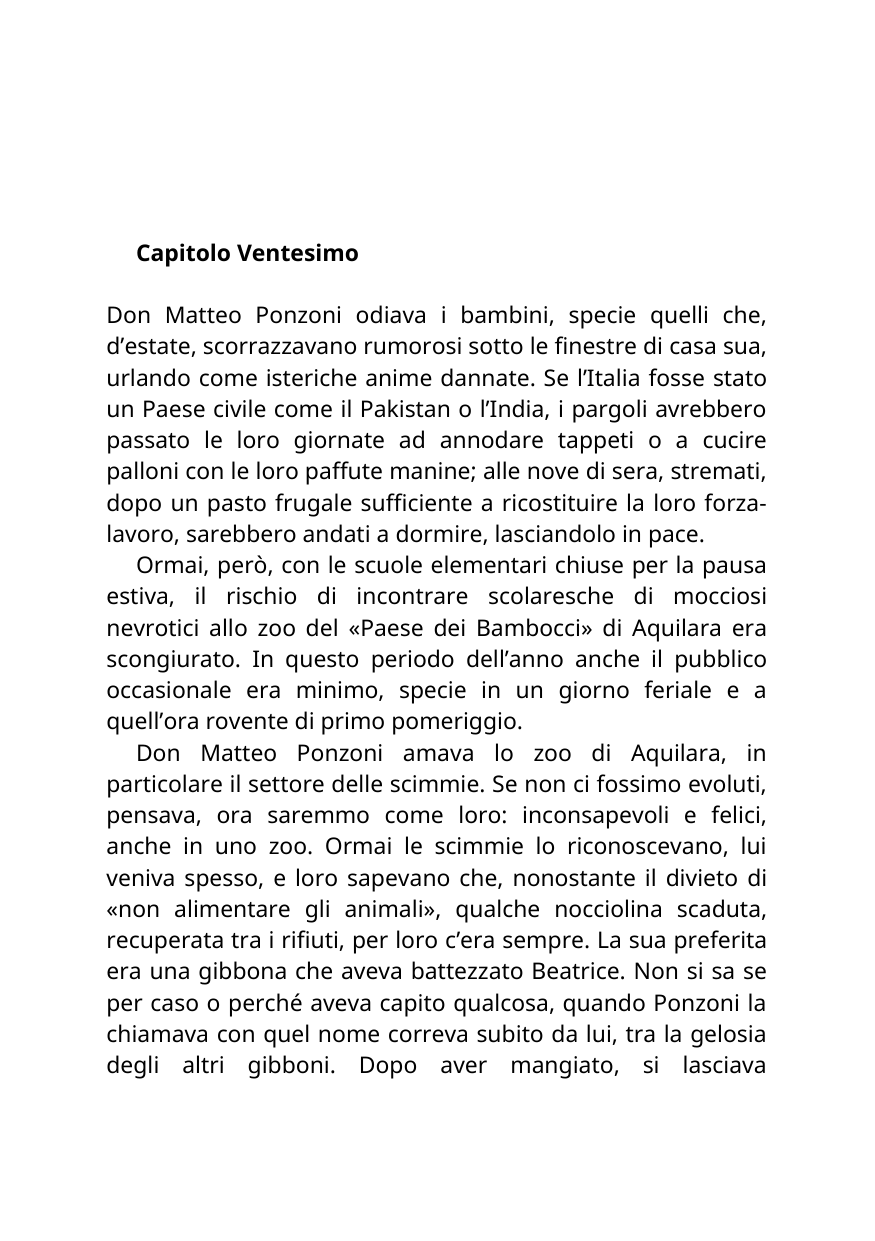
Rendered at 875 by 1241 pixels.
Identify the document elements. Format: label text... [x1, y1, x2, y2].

text Don Matteo Ponzoni odiava i bambini, specie quelli che, d’estate, scorrazzavano rumorosi sotto le finestre di casa sua, urlando come isteriche anime dannate. Se l’Italia fosse stato un Paese civile come il Pakistan o l’India, i pargoli avrebbero passato le loro giornate ad annodare tappeti o a cucire palloni con le loro paffute manine; alle nove di sera, stremati, dopo un pasto frugale sufficiente a ricostituire la loro forza-lavoro, sarebbero andati a dormire, lasciandolo in pace. [106, 299, 768, 549]
text Ormai, però, con le scuole elementari chiuse per la pausa estiva, il rischio di incontrare scolaresche di mocciosi nevrotici allo zoo del «Paese dei Bambocci» di Aquilara era scongiurato. In questo periodo dell’anno anche il pubblico occasionale era minimo, specie in un giorno feriale e a quell’ora rovente di primo pomeriggio. [106, 549, 768, 736]
text Don Matteo Ponzoni amava lo zoo di Aquilara, in particolare il settore delle scimmie. Se non ci fossimo evoluti, pensava, ora saremmo come loro: inconsapevoli e felici, anche in uno zoo. Ormai le scimmie lo riconoscevano, lui veniva spesso, e loro sapevano che, nonostante il divieto di «non alimentare gli animali», qualche nocciolina scaduta, recuperata tra i rifiuti, per loro c’era sempre. La sua preferita era una gibbona che aveva battezzato Beatrice. Non si sa se per caso o perché aveva capito qualcosa, quando Ponzoni la chiamava con quel nome correva subito da lui, tra la gelosia degli altri gibboni. Dopo aver mangiato, si lasciava [106, 736, 768, 1080]
text Capitolo Ventesimo [106, 236, 768, 268]
